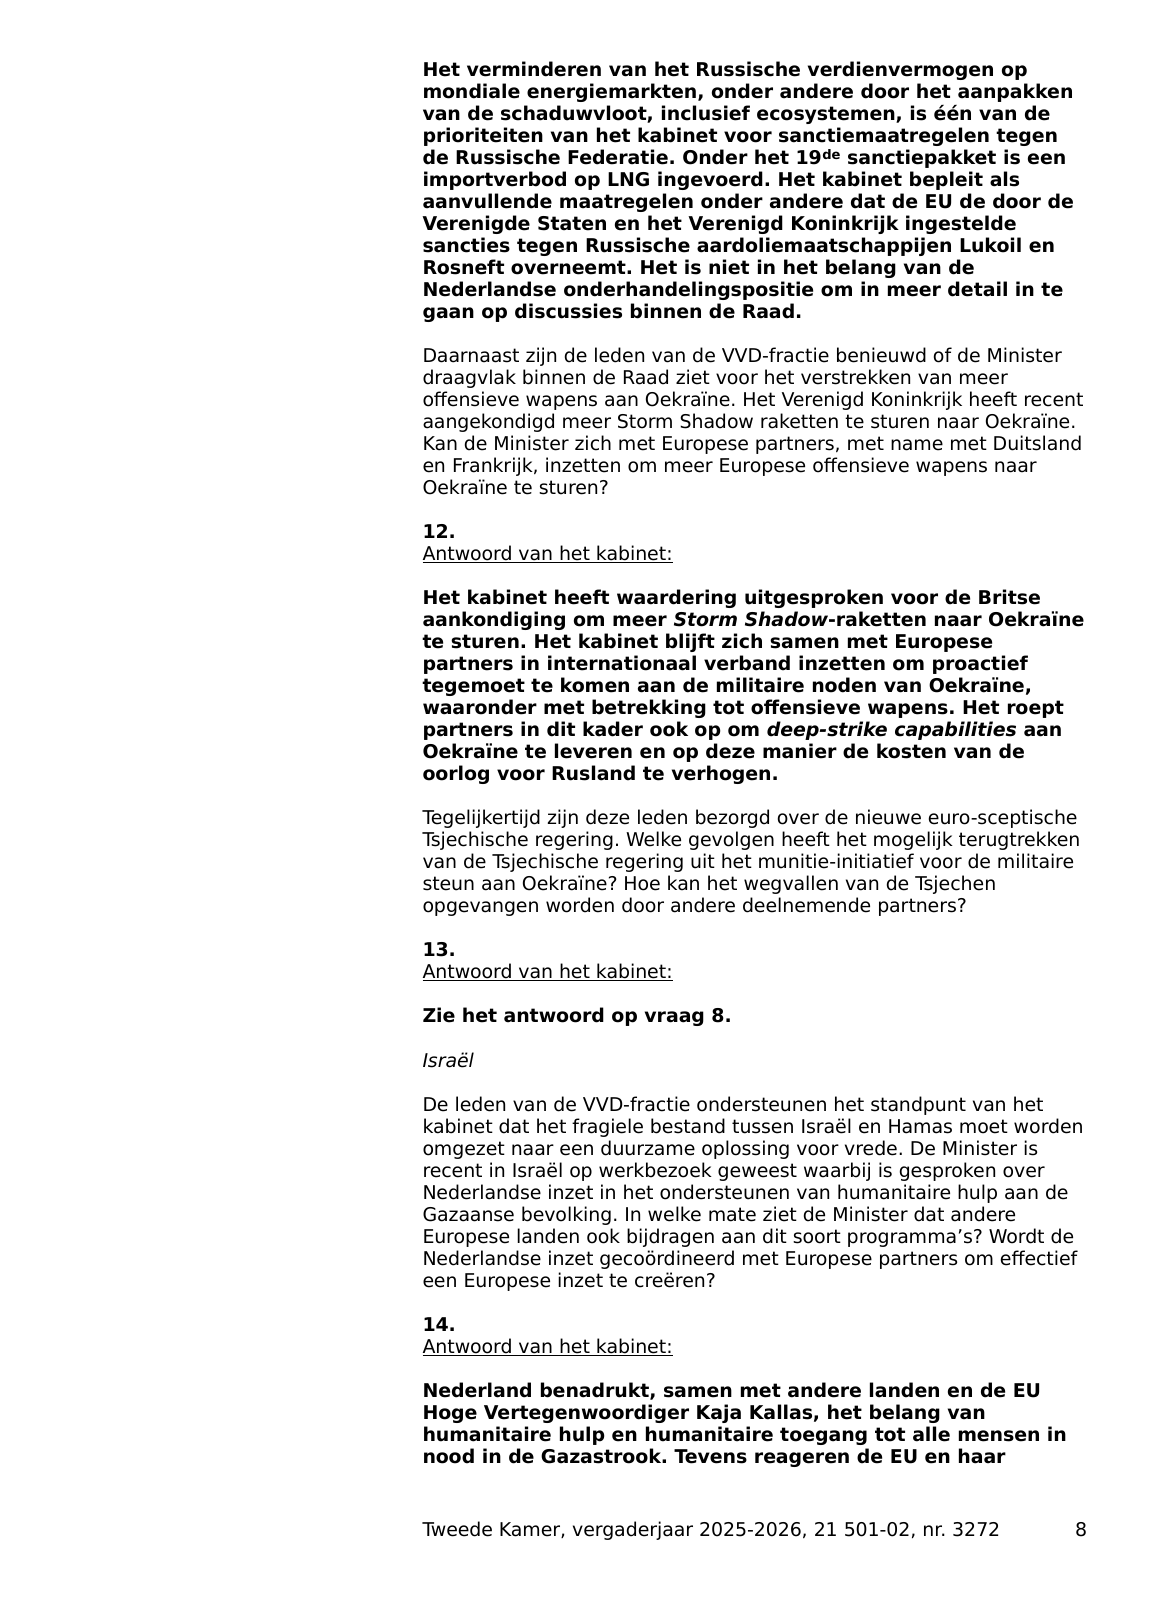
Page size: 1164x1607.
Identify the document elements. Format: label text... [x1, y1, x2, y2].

text Antwoord van het kabinet: [422, 543, 1087, 565]
text 13. [422, 939, 1087, 961]
text Het kabinet heeft waardering uitgesproken voor de Britse aankondiging om meer Storm Shadow-raketten naar Oekraïne te sturen. Het kabinet blijft zich samen met Europese partners in internationaal verband inzetten om proactief tegemoet te komen aan de militaire noden van Oekraïne, waaronder met betrekking tot offensieve wapens. Het roept partners in dit kader ook op om deep-strike capabilities aan Oekraïne te leveren en op deze manier de kosten van de oorlog voor Rusland te verhogen. [422, 587, 1087, 785]
text Tegelijkertijd zijn deze leden bezorgd over de nieuwe euro-sceptische Tsjechische regering. Welke gevolgen heeft het mogelijk terugtrekken van de Tsjechische regering uit het munitie-initiatief voor de militaire steun aan Oekraïne? Hoe kan het wegvallen van de Tsjechen opgevangen worden door andere deelnemende partners? [422, 807, 1087, 917]
text Antwoord van het kabinet: [422, 961, 1087, 983]
text Nederland benadrukt, samen met andere landen en de EU Hoge Vertegenwoordiger Kaja Kallas, het belang van humanitaire hulp en humanitaire toegang tot alle mensen in nood in de Gazastrook. Tevens reageren de EU en haar [422, 1380, 1087, 1468]
text Het verminderen van het Russische verdienvermogen op mondiale energiemarkten, onder andere door het aanpakken van de schaduwvloot, inclusief ecosystemen, is één van de prioriteiten van het kabinet voor sanctiemaatregelen tegen de Russische Federatie. Onder het 19de sanctiepakket is een importverbod op LNG ingevoerd. Het kabinet bepleit als aanvullende maatregelen onder andere dat de EU de door de Verenigde Staten en het Verenigd Koninkrijk ingestelde sancties tegen Russische aardoliemaatschappijen Lukoil en Rosneft overneemt. Het is niet in het belang van de Nederlandse onderhandelingspositie om in meer detail in te gaan op discussies binnen de Raad. [422, 59, 1087, 323]
text Zie het antwoord op vraag 8. [422, 1005, 1087, 1027]
text De leden van de VVD-fractie ondersteunen het standpunt van het kabinet dat het fragiele bestand tussen Israël en Hamas moet worden omgezet naar een duurzame oplossing voor vrede. De Minister is recent in Israël op werkbezoek geweest waarbij is gesproken over Nederlandse inzet in het ondersteunen van humanitaire hulp aan de Gazaanse bevolking. In welke mate ziet de Minister dat andere Europese landen ook bijdragen aan dit soort programma’s? Wordt de Nederlandse inzet gecoördineerd met Europese partners om effectief een Europese inzet te creëren? [422, 1094, 1087, 1292]
text 14. [422, 1314, 1087, 1336]
text 12. [422, 521, 1087, 543]
text Antwoord van het kabinet: [422, 1336, 1087, 1358]
text Daarnaast zijn de leden van de VVD-fractie benieuwd of de Minister draagvlak binnen de Raad ziet voor het verstrekken van meer offensieve wapens aan Oekraïne. Het Verenigd Koninkrijk heeft recent aangekondigd meer Storm Shadow raketten te sturen naar Oekraïne. Kan de Minister zich met Europese partners, met name met Duitsland en Frankrijk, inzetten om meer Europese offensieve wapens naar Oekraïne te sturen? [422, 345, 1087, 499]
subtitle Israël [422, 1049, 1087, 1072]
